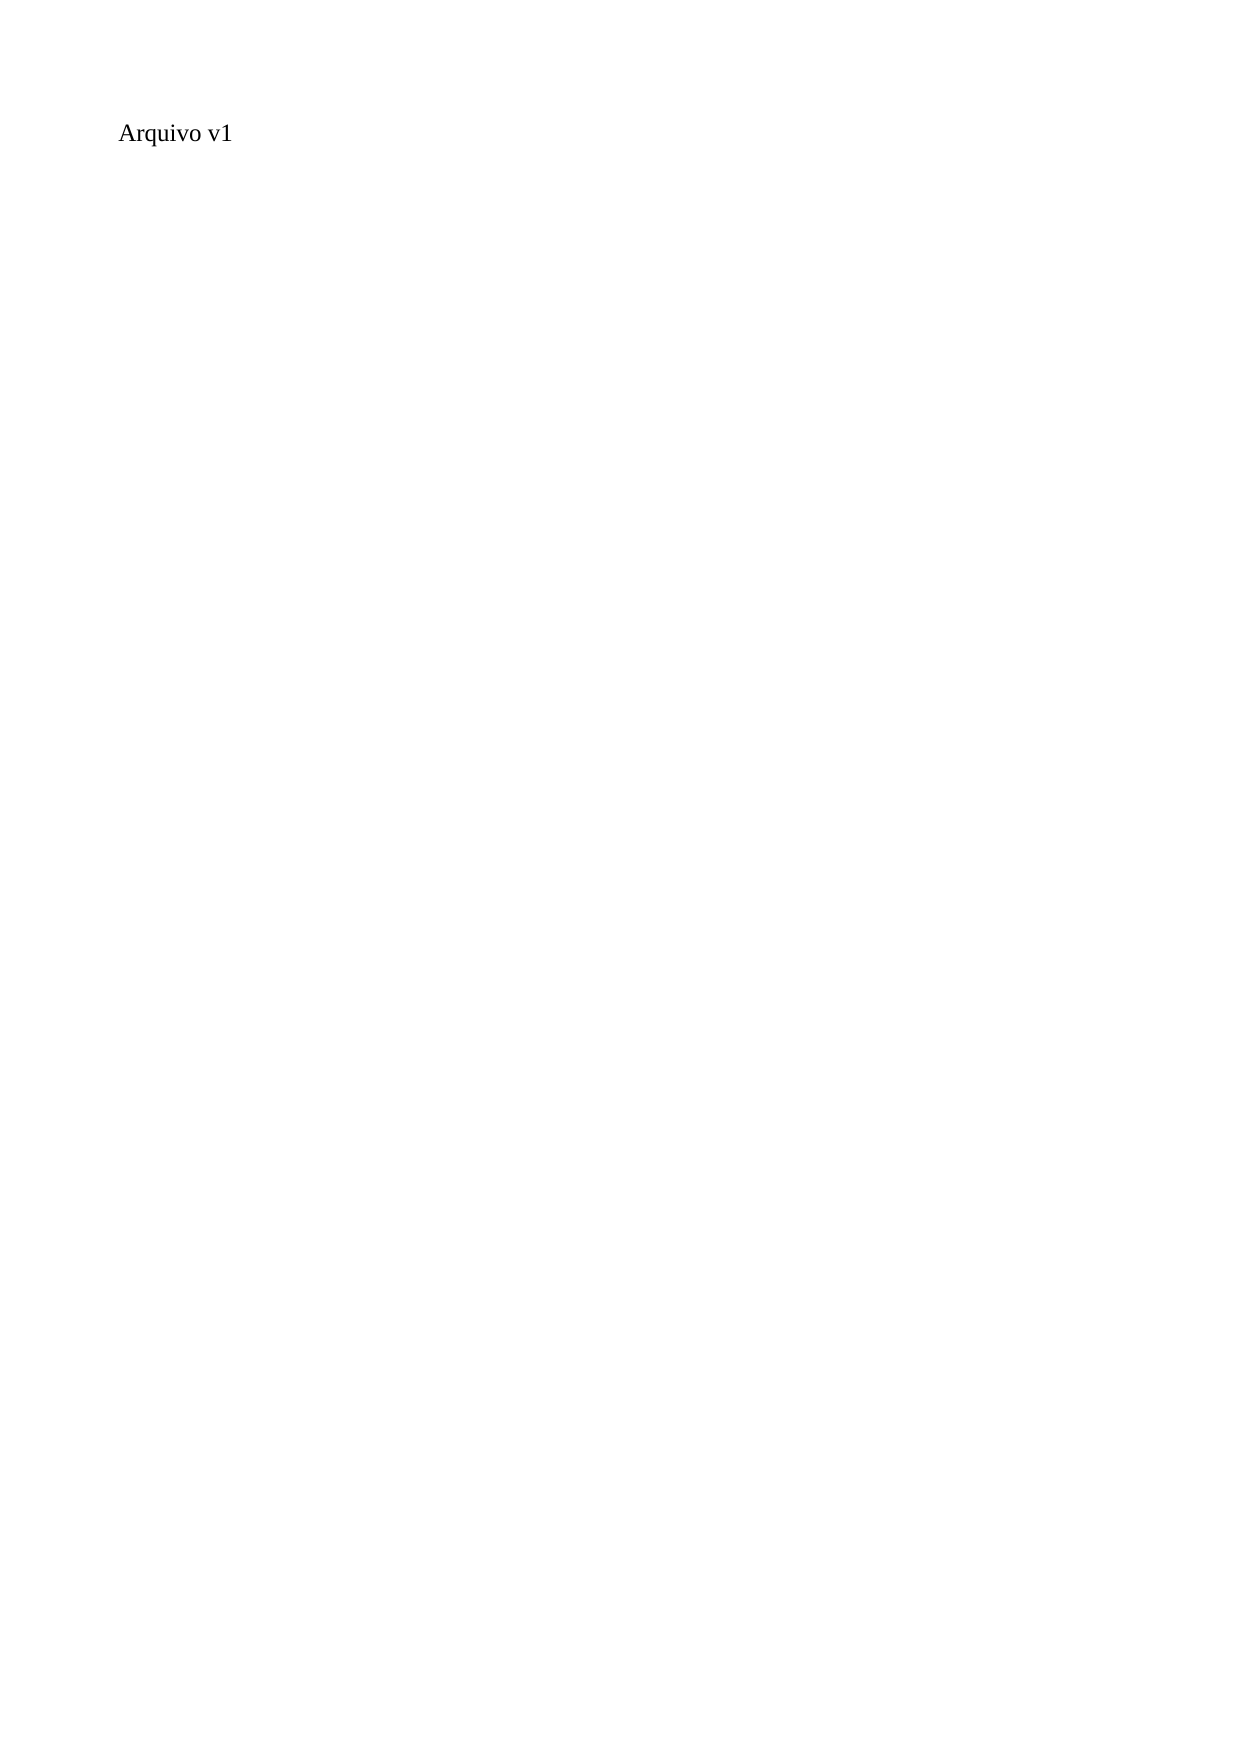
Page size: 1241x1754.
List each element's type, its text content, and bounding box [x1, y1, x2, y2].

text Arquivo v1 [118, 118, 1122, 147]
